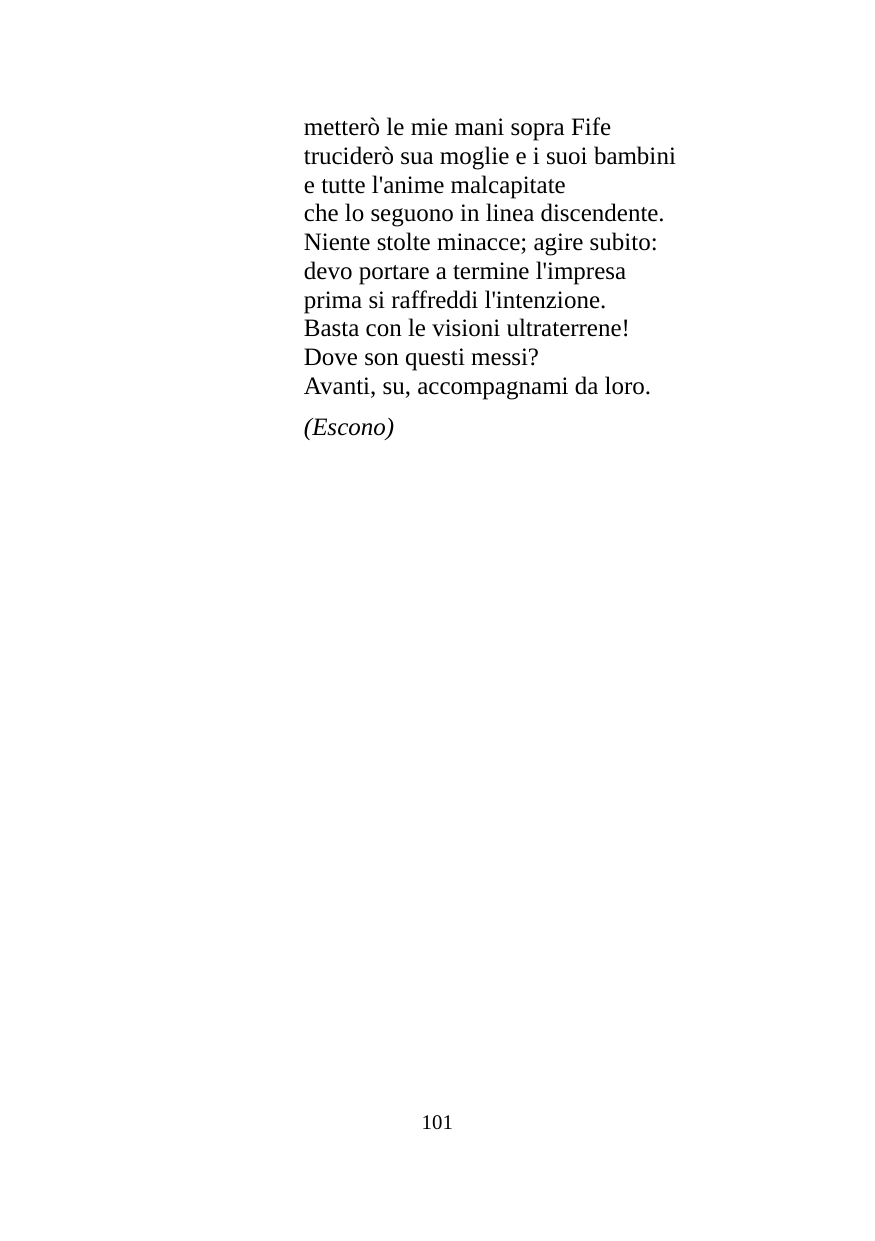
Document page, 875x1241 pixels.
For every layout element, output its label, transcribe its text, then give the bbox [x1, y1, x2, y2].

table_cell metterò le mie mani sopra Fife truciderò sua moglie e i suoi bambini e tutte l'anime malcapitate che lo seguono in linea discendente. Niente stolte minacce; agire subito: devo portare a termine l'impresa prima si raffreddi l'intenzione. Basta con le visioni ultraterrene! Dove son questi messi? Avanti, su, accompagnami da loro. [298, 106, 768, 406]
table_cell (Escono) [298, 406, 768, 446]
table_cell [106, 106, 298, 446]
